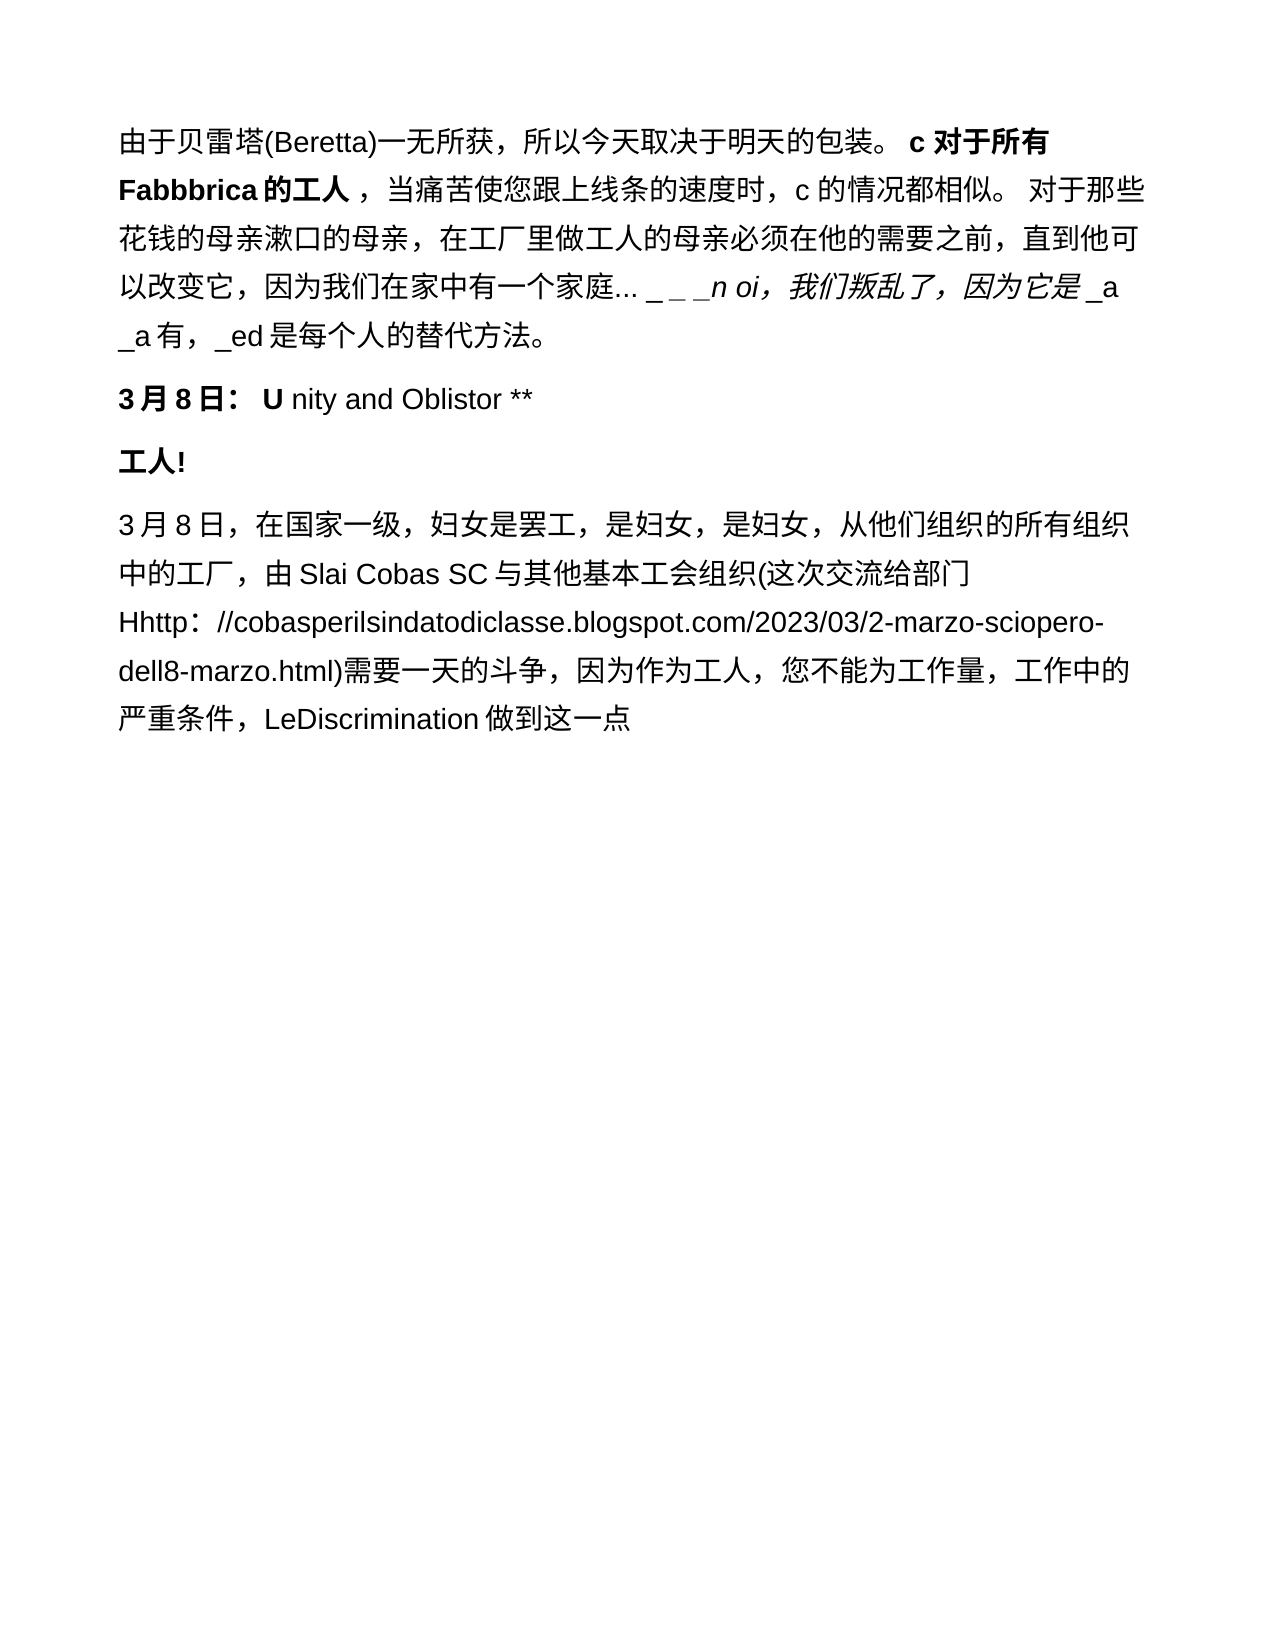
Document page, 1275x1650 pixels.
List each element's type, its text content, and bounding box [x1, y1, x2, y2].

text 3月8日，在国家一级，妇女是罢工，是妇女，是妇女，从他们组织的所有组织中的工厂，由Slai Cobas SC与其他基本工会组织(这次交流给部门Hhttp：//cobasperilsindatodiclasse.blogspot.com/2023/03/2-marzo-sciopero-dell8-marzo.html)需要一天的斗争，因为作为工人，您不能为工作量，工作中的严重条件，LeDiscrimination做到这一点 [118, 502, 1157, 738]
text 由于贝雷塔(Beretta)一无所获，所以今天取决于明天的包装。 c 对于所有Fabbbrica的工人 ，当痛苦使您跟上线条的速度时，c 的情况都相似。 对于那些花钱的母亲漱口的母亲，在工厂里做工人的母亲必须在他的需要之前，直到他可以改变它，因为我们在家中有一个家庭... _ _ _n oi，我们叛乱了，因为它是 _a _a有，_ed是每个人的替代方法。 [118, 118, 1157, 354]
text 工人! [118, 438, 1157, 481]
text 3月8日： U nity and Oblistor ** [118, 375, 1157, 418]
